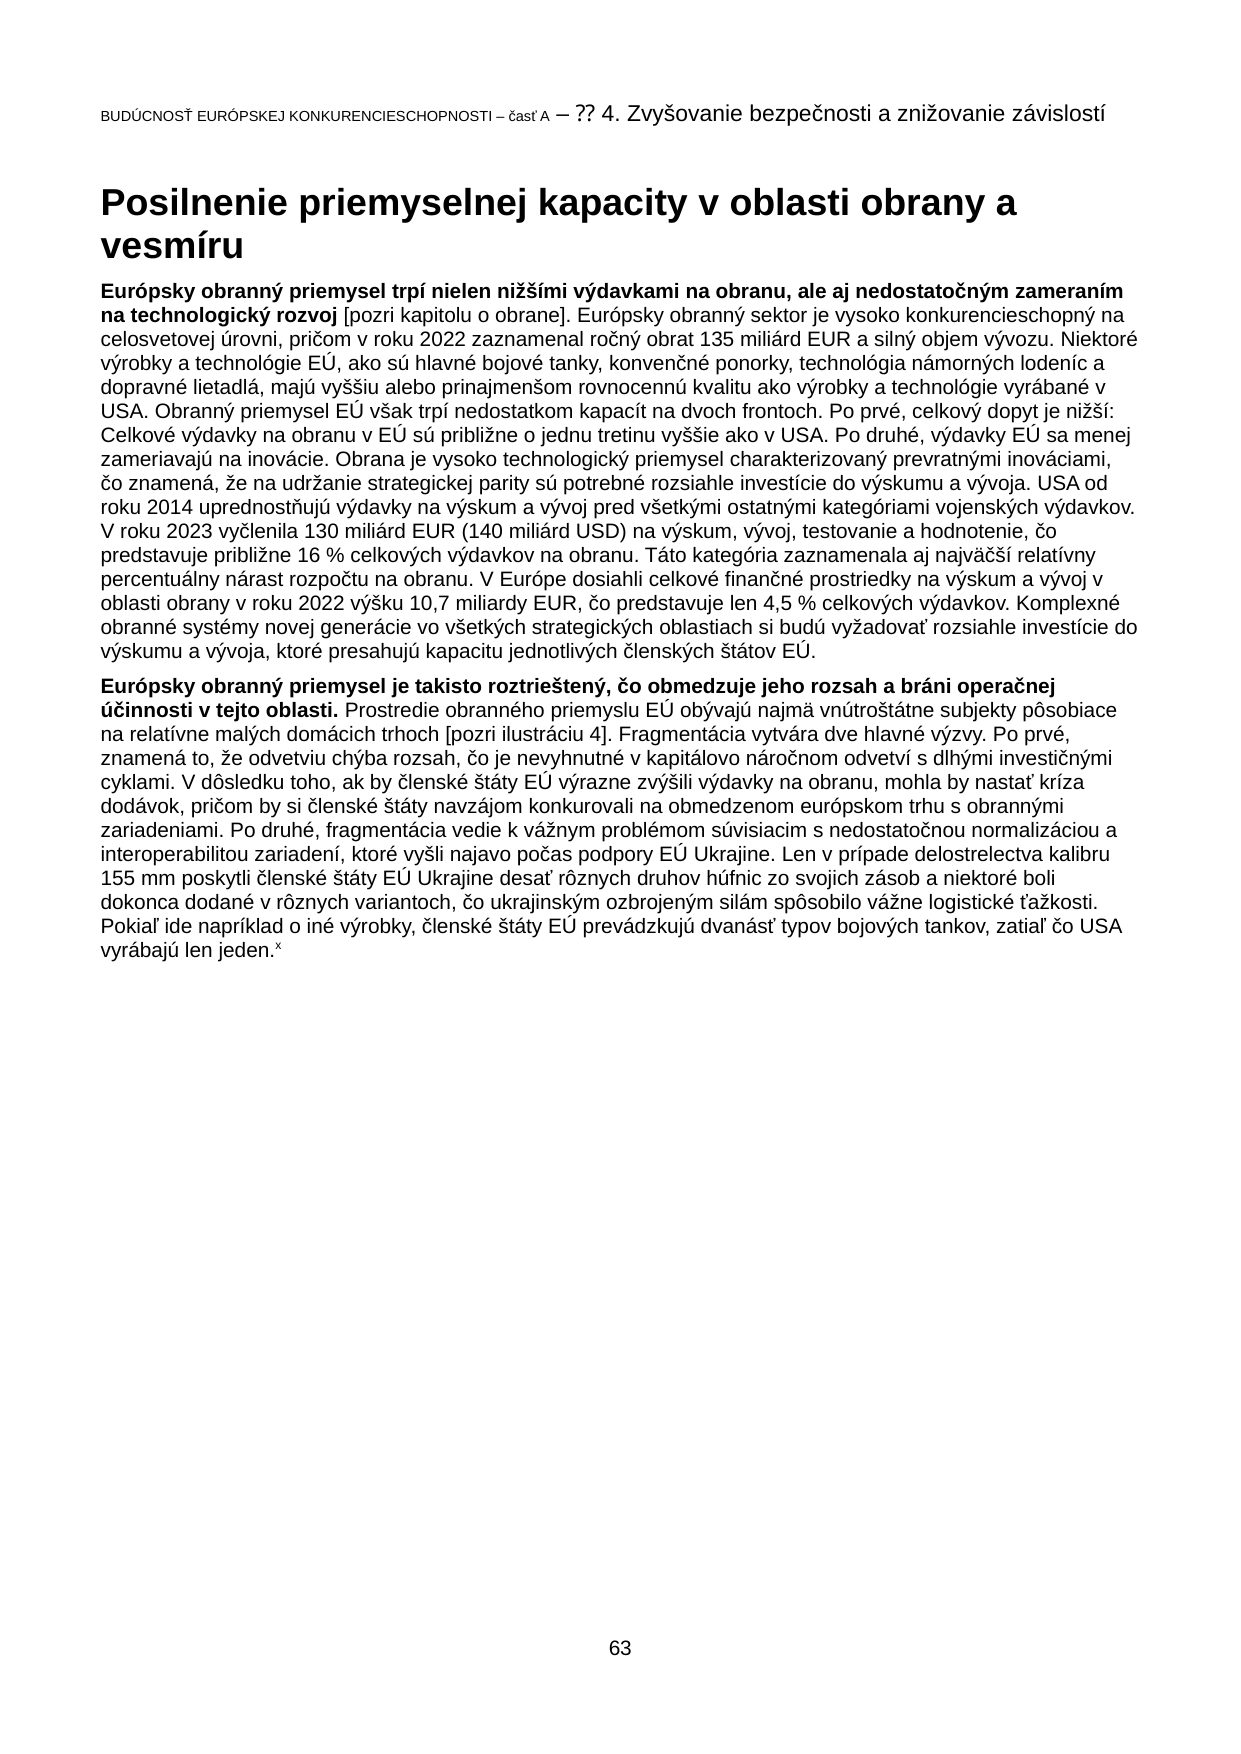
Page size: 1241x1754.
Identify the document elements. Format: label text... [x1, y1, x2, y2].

text Európsky obranný priemysel trpí nielen nižšími výdavkami na obranu, ale aj nedostatočným zameraním na technologický rozvoj [pozri kapitolu o obrane]. Európsky obranný sektor je vysoko konkurencieschopný na celosvetovej úrovni, pričom v roku 2022 zaznamenal ročný obrat 135 miliárd EUR a silný objem vývozu. Niektoré výrobky a technológie EÚ, ako sú hlavné bojové tanky, konvenčné ponorky, technológia námorných lodeníc a dopravné lietadlá, majú vyššiu alebo prinajmenšom rovnocennú kvalitu ako výrobky a technológie vyrábané v USA. Obranný priemysel EÚ však trpí nedostatkom kapacít na dvoch frontoch. Po prvé, celkový dopyt je nižší: Celkové výdavky na obranu v EÚ sú približne o jednu tretinu vyššie ako v USA. Po druhé, výdavky EÚ sa menej zameriavajú na inovácie. Obrana je vysoko technologický priemysel charakterizovaný prevratnými inováciami, čo znamená, že na udržanie strategickej parity sú potrebné rozsiahle investície do výskumu a vývoja. USA od roku 2014 uprednostňujú výdavky na výskum a vývoj pred všetkými ostatnými kategóriami vojenských výdavkov. V roku 2023 vyčlenila 130 miliárd EUR (140 miliárd USD) na výskum, vývoj, testovanie a hodnotenie, čo predstavuje približne 16 % celkových výdavkov na obranu. Táto kategória zaznamenala aj najväčší relatívny percentuálny nárast rozpočtu na obranu. V Európe dosiahli celkové finančné prostriedky na výskum a vývoj v oblasti obrany v roku 2022 výšku 10,7 miliardy EUR, čo predstavuje len 4,5 % celkových výdavkov. Komplexné obranné systémy novej generácie vo všetkých strategických oblastiach si budú vyžadovať rozsiahle investície do výskumu a vývoja, ktoré presahujú kapacitu jednotlivých členských štátov EÚ. [100, 279, 1140, 662]
subtitle Posilnenie priemyselnej kapacity v oblasti obrany a vesmíru [100, 180, 1140, 267]
text Európsky obranný priemysel je takisto roztrieštený, čo obmedzuje jeho rozsah a bráni operačnej účinnosti v tejto oblasti. Prostredie obranného priemyslu EÚ obývajú najmä vnútroštátne subjekty pôsobiace na relatívne malých domácich trhoch [pozri ilustráciu 4]. Fragmentácia vytvára dve hlavné výzvy. Po prvé, znamená to, že odvetviu chýba rozsah, čo je nevyhnutné v kapitálovo náročnom odvetví s dlhými investičnými cyklami. V dôsledku toho, ak by členské štáty EÚ výrazne zvýšili výdavky na obranu, mohla by nastať kríza dodávok, pričom by si členské štáty navzájom konkurovali na obmedzenom európskom trhu s obrannými zariadeniami. Po druhé, fragmentácia vedie k vážnym problémom súvisiacim s nedostatočnou normalizáciou a interoperabilitou zariadení, ktoré vyšli najavo počas podpory EÚ Ukrajine. Len v prípade delostrelectva kalibru 155 mm poskytli členské štáty EÚ Ukrajine desať rôznych druhov húfnic zo svojich zásob a niektoré boli dokonca dodané v rôznych variantoch, čo ukrajinským ozbrojeným silám spôsobilo vážne logistické ťažkosti. Pokiaľ ide napríklad o iné výrobky, členské štáty EÚ prevádzkujú dvanásť typov bojových tankov, zatiaľ čo USA vyrábajú len jeden. [100, 674, 1140, 962]
